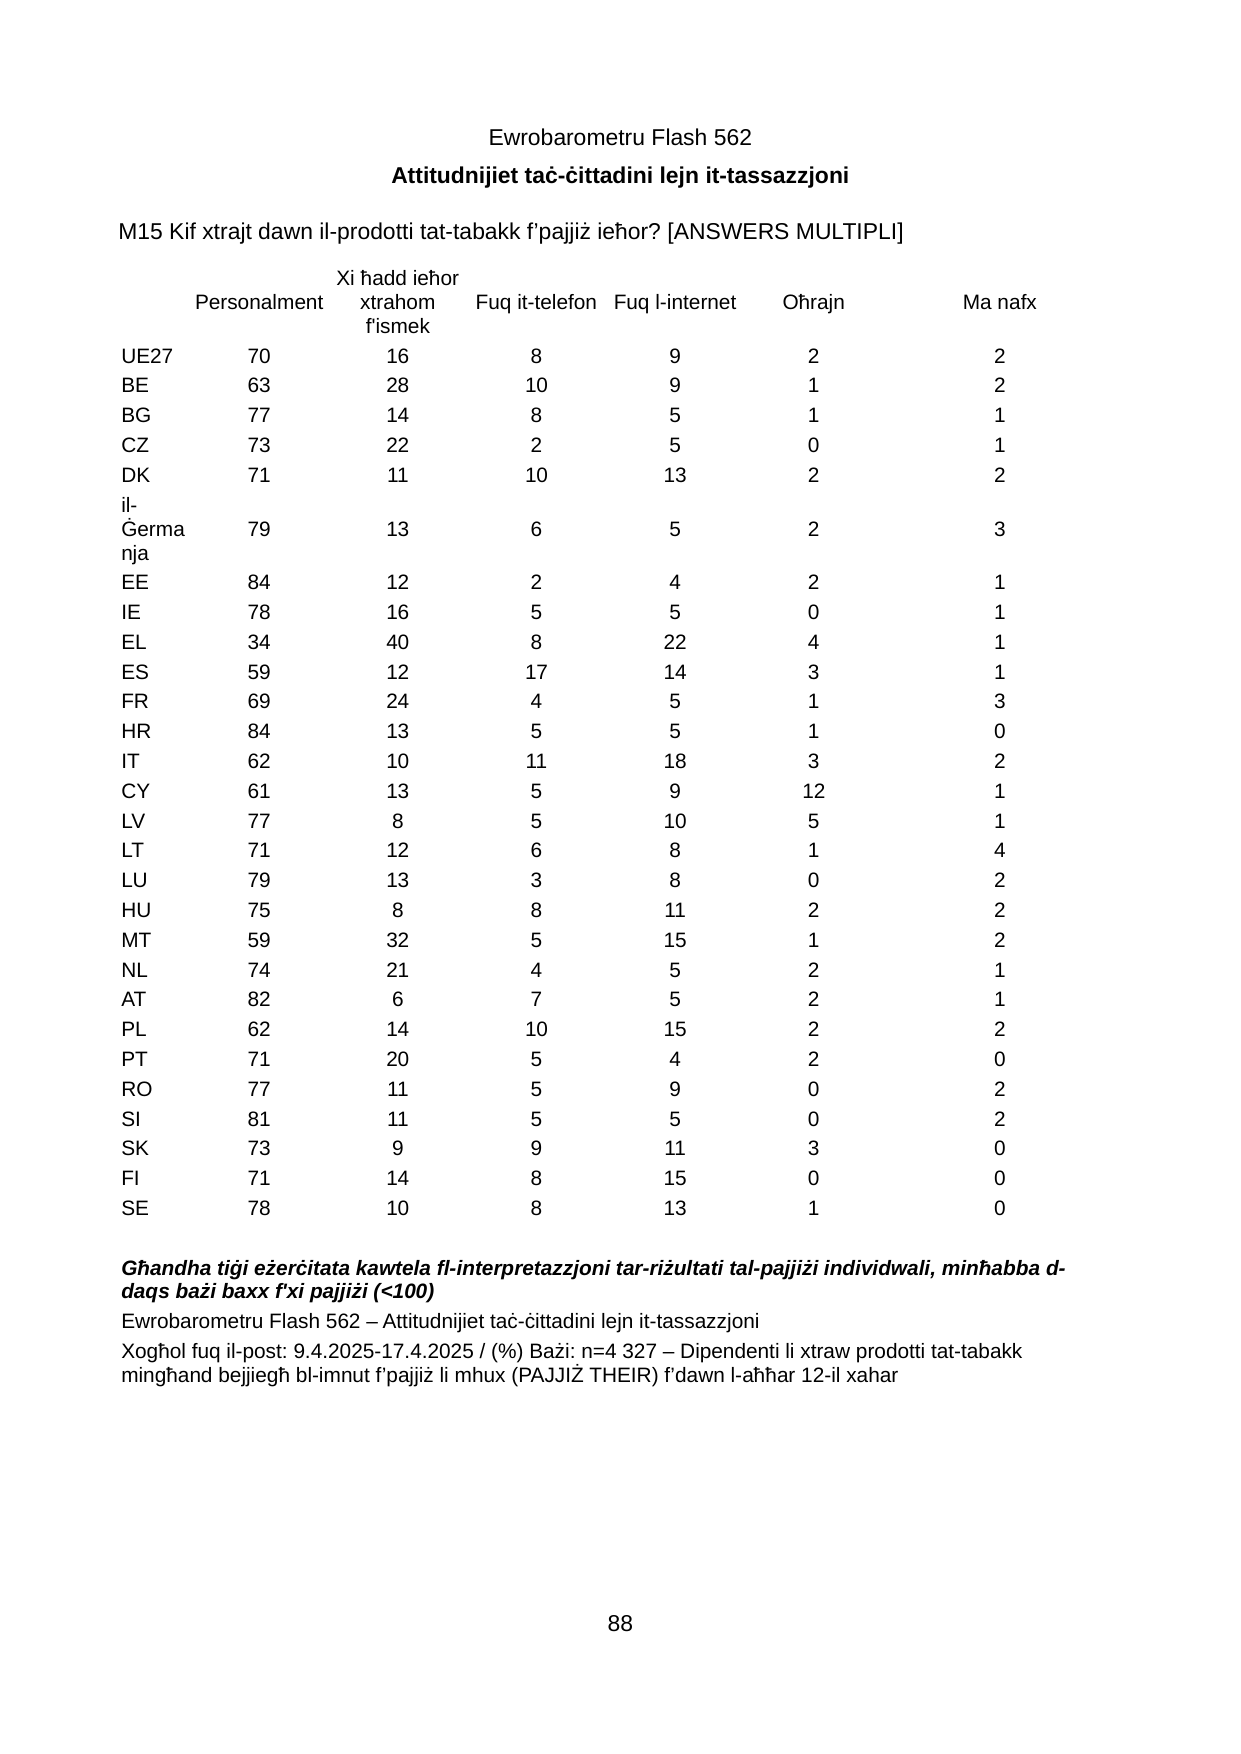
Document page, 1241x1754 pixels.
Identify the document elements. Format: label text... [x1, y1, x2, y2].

table_cell 5 [467, 806, 606, 835]
table_cell il-Ġermanja [118, 490, 189, 567]
table_cell 0 [883, 1133, 1117, 1163]
table_cell 1 [744, 686, 883, 716]
table_cell 34 [190, 627, 328, 657]
table_cell 12 [744, 776, 883, 806]
table_cell 14 [328, 1014, 467, 1044]
table_header Fuq it-telefon [467, 263, 606, 341]
table_cell 82 [190, 984, 328, 1014]
table_cell 71 [190, 835, 328, 865]
table_cell LV [118, 806, 189, 835]
table_cell 2 [883, 1104, 1117, 1133]
table_cell 71 [190, 460, 328, 489]
table_cell 79 [190, 490, 328, 567]
table_cell Għandha tiġi eżerċitata kawtela fl-interpretazzjoni tar-riżultati tal-pajjiżi individwali, minħabba d-daqs bażi baxx f'xi pajjiżi (<100) [118, 1253, 1117, 1306]
table_cell 1 [883, 430, 1117, 460]
table_cell BG [118, 400, 189, 430]
table_cell 8 [328, 806, 467, 835]
table_cell 70 [190, 341, 328, 370]
table_cell EL [118, 627, 189, 657]
table_cell 2 [883, 1074, 1117, 1103]
table_cell 20 [328, 1044, 467, 1074]
table_cell 79 [190, 865, 328, 895]
table_cell 11 [328, 460, 467, 489]
table_cell SE [118, 1193, 189, 1223]
table_cell 9 [606, 1074, 744, 1103]
table_cell 3 [883, 490, 1117, 567]
table_cell ES [118, 657, 189, 686]
table_cell 1 [883, 984, 1117, 1014]
table_cell 2 [467, 567, 606, 597]
table_cell 2 [744, 567, 883, 597]
table_cell 8 [606, 865, 744, 895]
table_cell 2 [883, 746, 1117, 776]
table_cell 3 [883, 686, 1117, 716]
table_cell 69 [190, 686, 328, 716]
table_cell 7 [467, 984, 606, 1014]
table_cell 0 [883, 1193, 1117, 1223]
table_cell 22 [328, 430, 467, 460]
table_cell 2 [883, 341, 1117, 370]
table_cell [606, 1223, 744, 1252]
table_cell 81 [190, 1104, 328, 1133]
table_cell 8 [467, 1193, 606, 1223]
table_cell 11 [606, 895, 744, 925]
table_header Fuq l-internet [606, 263, 744, 341]
table_cell 5 [606, 955, 744, 984]
table_cell Xogħol fuq il-post: 9.4.2025-17.4.2025 / (%) Bażi: n=4 327 – Dipendenti li xtraw prodotti tat-tabakk mingħand bejjiegħ bl-imnut f’pajjiż li mhux (PAJJIŻ THEIR) f’dawn l-aħħar 12-il xahar [118, 1336, 1117, 1390]
table_header [118, 263, 189, 341]
table_cell 1 [744, 1193, 883, 1223]
table_cell 1 [883, 400, 1117, 430]
table_cell 2 [744, 341, 883, 370]
table_cell BE [118, 370, 189, 400]
table_cell 77 [190, 806, 328, 835]
table_cell 5 [467, 1044, 606, 1074]
table_cell SI [118, 1104, 189, 1133]
table_cell [467, 1223, 606, 1252]
table_cell 6 [328, 984, 467, 1014]
table_cell 5 [606, 686, 744, 716]
table_cell 71 [190, 1163, 328, 1193]
table_cell 21 [328, 955, 467, 984]
table_cell 10 [606, 806, 744, 835]
table_cell 4 [467, 686, 606, 716]
table_cell 5 [606, 400, 744, 430]
text M15 Kif xtrajt dawn il-prodotti tat-tabakk f’pajjiż ieħor? [ANSWERS MULTIPLI] [118, 218, 1122, 244]
table_cell 1 [883, 657, 1117, 686]
table_cell NL [118, 955, 189, 984]
table_cell [883, 1223, 1117, 1252]
table_cell 3 [744, 746, 883, 776]
table_cell 2 [467, 430, 606, 460]
table_cell 3 [467, 865, 606, 895]
table_cell 78 [190, 1193, 328, 1223]
table_cell 2 [744, 984, 883, 1014]
table_cell 8 [467, 1163, 606, 1193]
table_cell PL [118, 1014, 189, 1044]
table_cell 0 [883, 1163, 1117, 1193]
table_cell SK [118, 1133, 189, 1163]
table_cell 63 [190, 370, 328, 400]
table_cell 10 [467, 1014, 606, 1044]
table_cell HU [118, 895, 189, 925]
table_cell 2 [883, 865, 1117, 895]
table_cell 61 [190, 776, 328, 806]
table_cell 75 [190, 895, 328, 925]
table_header Ma nafx [883, 263, 1117, 341]
table_cell 73 [190, 1133, 328, 1163]
table_cell 5 [467, 716, 606, 746]
table_cell 2 [883, 895, 1117, 925]
table_cell 73 [190, 430, 328, 460]
table_cell 5 [606, 984, 744, 1014]
table_cell 8 [467, 627, 606, 657]
table_cell 10 [467, 460, 606, 489]
table_cell 2 [744, 895, 883, 925]
table_cell EE [118, 567, 189, 597]
table_cell 8 [606, 835, 744, 865]
table_cell CY [118, 776, 189, 806]
table_cell 6 [467, 835, 606, 865]
table_cell FI [118, 1163, 189, 1193]
table_cell 15 [606, 1163, 744, 1193]
table_cell 2 [744, 955, 883, 984]
table_cell 15 [606, 1014, 744, 1044]
table_cell 13 [328, 490, 467, 567]
table_cell 4 [606, 567, 744, 597]
table_cell 11 [606, 1133, 744, 1163]
table_cell 14 [328, 400, 467, 430]
table_cell 4 [606, 1044, 744, 1074]
table_cell 1 [883, 955, 1117, 984]
table_cell CZ [118, 430, 189, 460]
table_cell 2 [883, 460, 1117, 489]
table_cell 8 [328, 895, 467, 925]
table_header Xi ħadd ieħor xtrahom f'ismek [328, 263, 467, 341]
table_cell 18 [606, 746, 744, 776]
table_cell 8 [467, 895, 606, 925]
table_cell 11 [328, 1074, 467, 1103]
table_cell 59 [190, 657, 328, 686]
table_cell PT [118, 1044, 189, 1074]
table_cell IE [118, 597, 189, 627]
table_cell 1 [883, 806, 1117, 835]
table_cell 24 [328, 686, 467, 716]
table_cell 71 [190, 1044, 328, 1074]
table_cell 14 [328, 1163, 467, 1193]
table_cell 2 [744, 1044, 883, 1074]
table_header Personalment [190, 263, 328, 341]
table_cell 10 [328, 1193, 467, 1223]
table_cell MT [118, 925, 189, 954]
table_cell 16 [328, 341, 467, 370]
table_cell 12 [328, 567, 467, 597]
table_cell 5 [606, 1104, 744, 1133]
table_cell 0 [744, 430, 883, 460]
table_cell Ewrobarometru Flash 562 – Attitudnijiet taċ-ċittadini lejn it-tassazzjoni [118, 1306, 1117, 1336]
table_cell 9 [606, 341, 744, 370]
table_cell 5 [744, 806, 883, 835]
table_cell 3 [744, 657, 883, 686]
table_cell 0 [744, 1104, 883, 1133]
table_cell 84 [190, 716, 328, 746]
table_cell 78 [190, 597, 328, 627]
table_cell 74 [190, 955, 328, 984]
table_cell 14 [606, 657, 744, 686]
table_header Oħrajn [744, 263, 883, 341]
table_cell 3 [744, 1133, 883, 1163]
table_cell 0 [744, 597, 883, 627]
table_cell LT [118, 835, 189, 865]
table_cell FR [118, 686, 189, 716]
table_cell LU [118, 865, 189, 895]
table_cell 12 [328, 835, 467, 865]
table_cell DK [118, 460, 189, 489]
table_cell [328, 1223, 467, 1252]
table_cell 62 [190, 746, 328, 776]
table_cell 11 [328, 1104, 467, 1133]
table_cell 40 [328, 627, 467, 657]
table_cell 16 [328, 597, 467, 627]
table_cell 6 [467, 490, 606, 567]
table_cell 1 [883, 567, 1117, 597]
table_cell 2 [883, 1014, 1117, 1044]
table_cell 28 [328, 370, 467, 400]
table_cell 5 [467, 776, 606, 806]
table_cell 10 [467, 370, 606, 400]
table_cell 0 [744, 1163, 883, 1193]
table_cell 2 [744, 460, 883, 489]
table_cell 17 [467, 657, 606, 686]
table_cell 1 [744, 370, 883, 400]
table_cell 5 [467, 1104, 606, 1133]
table_cell 1 [744, 400, 883, 430]
table_cell 5 [467, 597, 606, 627]
table_cell 5 [467, 1074, 606, 1103]
table_cell 5 [606, 430, 744, 460]
table_cell 59 [190, 925, 328, 954]
table_cell 0 [883, 716, 1117, 746]
table_cell [190, 1223, 328, 1252]
table_cell 32 [328, 925, 467, 954]
table_cell 84 [190, 567, 328, 597]
table_cell 5 [606, 716, 744, 746]
table_cell 2 [883, 925, 1117, 954]
table_cell 13 [606, 1193, 744, 1223]
table_cell 13 [328, 716, 467, 746]
table_cell 4 [744, 627, 883, 657]
table_cell 77 [190, 400, 328, 430]
table_cell [118, 1223, 189, 1252]
table_cell 9 [467, 1133, 606, 1163]
table_cell AT [118, 984, 189, 1014]
table_cell UE27 [118, 341, 189, 370]
table_cell 4 [467, 955, 606, 984]
table_cell [744, 1223, 883, 1252]
table_cell 4 [883, 835, 1117, 865]
table_cell 1 [744, 925, 883, 954]
table_cell 22 [606, 627, 744, 657]
table_cell 13 [606, 460, 744, 489]
table_cell 0 [744, 865, 883, 895]
table_cell 15 [606, 925, 744, 954]
table_cell 9 [606, 370, 744, 400]
table_cell 9 [328, 1133, 467, 1163]
table_cell 1 [744, 835, 883, 865]
table_cell 5 [467, 925, 606, 954]
table_cell 1 [883, 627, 1117, 657]
table_cell 2 [744, 1014, 883, 1044]
table_cell 1 [744, 716, 883, 746]
table_cell 5 [606, 597, 744, 627]
table_cell 10 [328, 746, 467, 776]
table_cell 2 [883, 370, 1117, 400]
table_cell 77 [190, 1074, 328, 1103]
table_cell 0 [883, 1044, 1117, 1074]
table_cell 5 [606, 490, 744, 567]
table_cell 11 [467, 746, 606, 776]
table_cell 13 [328, 865, 467, 895]
table_cell HR [118, 716, 189, 746]
table_cell 9 [606, 776, 744, 806]
table_cell RO [118, 1074, 189, 1103]
table_cell 13 [328, 776, 467, 806]
table_cell 0 [744, 1074, 883, 1103]
table_cell 62 [190, 1014, 328, 1044]
table_cell 1 [883, 597, 1117, 627]
table_cell 8 [467, 400, 606, 430]
table_cell IT [118, 746, 189, 776]
table_cell 8 [467, 341, 606, 370]
table_cell 2 [744, 490, 883, 567]
table_cell 12 [328, 657, 467, 686]
table_cell 1 [883, 776, 1117, 806]
